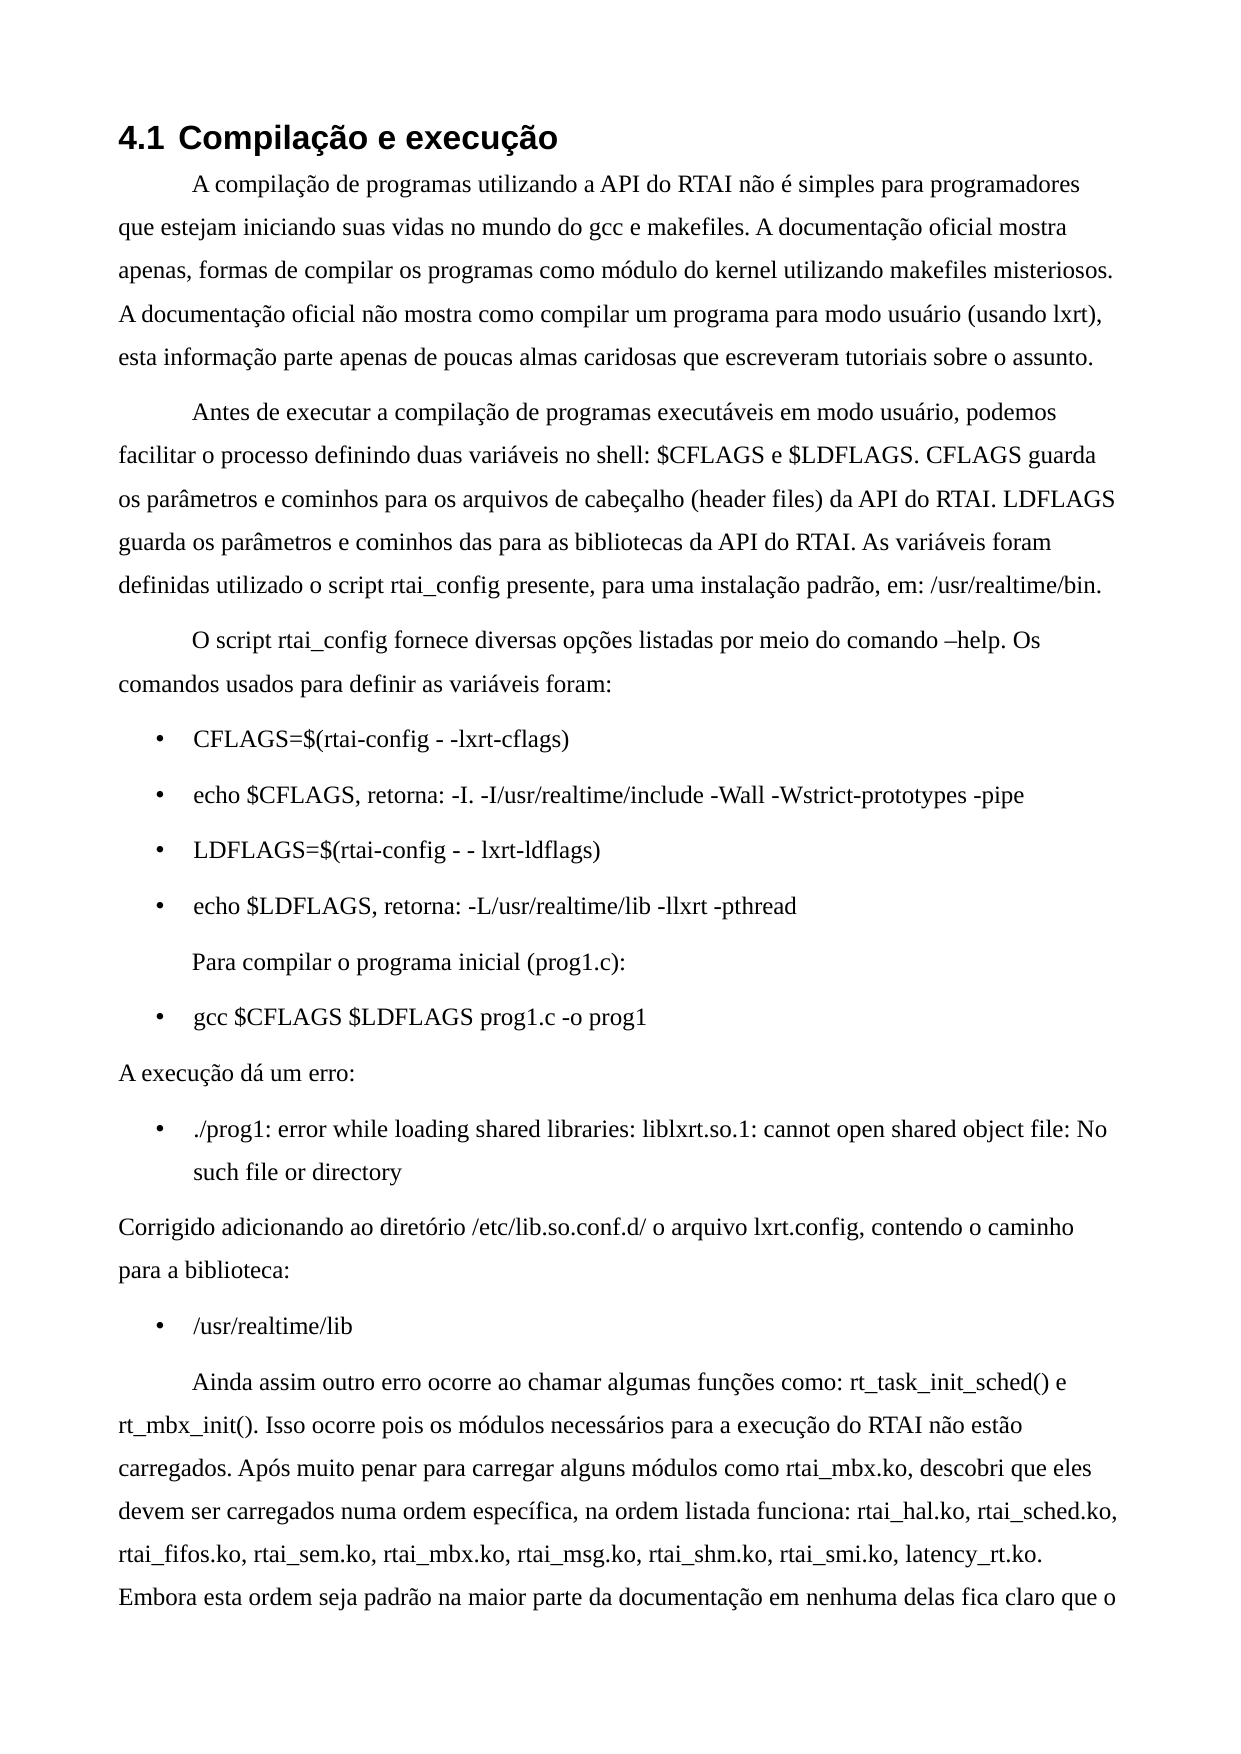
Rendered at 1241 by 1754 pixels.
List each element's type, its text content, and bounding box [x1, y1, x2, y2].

text Ainda assim outro erro ocorre ao chamar algumas funções como: rt_task_init_sched() e rt_mbx_init(). Isso ocorre pois os módulos necessários para a execução do RTAI não estão carregados. Após muito penar para carregar alguns módulos como rtai_mbx.ko, descobri que eles devem ser carregados numa ordem específica, na ordem listada funciona: rtai_hal.ko, rtai_sched.ko, rtai_fifos.ko, rtai_sem.ko, rtai_mbx.ko, rtai_msg.ko, rtai_shm.ko, rtai_smi.ko, latency_rt.ko. Embora esta ordem seja padrão na maior parte da documentação em nenhuma delas fica claro que o [118, 1367, 1122, 1611]
text Antes de executar a compilação de programas executáveis em modo usuário, podemos facilitar o processo definindo duas variáveis no shell: $CFLAGS e $LDFLAGS. CFLAGS guarda os parâmetros e cominhos para os arquivos de cabeçalho (header files) da API do RTAI. LDFLAGS guarda os parâmetros e cominhos das para as bibliotecas da API do RTAI. As variáveis foram definidas utilizado o script rtai_config presente, para uma instalação padrão, em: /usr/realtime/bin. [118, 397, 1122, 599]
text A execução dá um erro: [118, 1058, 1122, 1087]
text Corrigido adicionando ao diretório /etc/lib.so.conf.d/ o arquivo lxrt.config, contendo o caminho para a biblioteca: [118, 1212, 1122, 1284]
list /usr/realtime/lib [156, 1311, 1122, 1340]
list gcc $CFLAGS $LDFLAGS prog1.c -o prog1 [156, 1002, 1122, 1031]
list LDFLAGS=$(rtai-config - - lxrt-ldflags) [156, 836, 1122, 864]
text A compilação de programas utilizando a API do RTAI não é simples para programadores que estejam iniciando suas vidas no mundo do gcc e makefiles. A documentação oficial mostra apenas, formas de compilar os programas como módulo do kernel utilizando makefiles misteriosos. A documentação oficial não mostra como compilar um programa para modo usuário (usando lxrt), esta informação parte apenas de poucas almas caridosas que escreveram tutoriais sobre o assunto. [118, 169, 1122, 371]
text O script rtai_config fornece diversas opções listadas por meio do comando –help. Os comandos usados para definir as variáveis foram: [118, 626, 1122, 697]
list echo $CFLAGS, retorna: -I. -I/usr/realtime/include -Wall -Wstrict-prototypes -pipe [156, 780, 1122, 809]
subtitle Compilação e execução [118, 118, 1122, 157]
list echo $LDFLAGS, retorna: -L/usr/realtime/lib -llxrt -pthread [156, 891, 1122, 920]
list CFLAGS=$(rtai-config - -lxrt-cflags) [156, 724, 1122, 753]
text Para compilar o programa inicial (prog1.c): [118, 947, 1122, 976]
list ./prog1: error while loading shared libraries: liblxrt.so.1: cannot open shared object file: No such file or directory [156, 1114, 1122, 1186]
